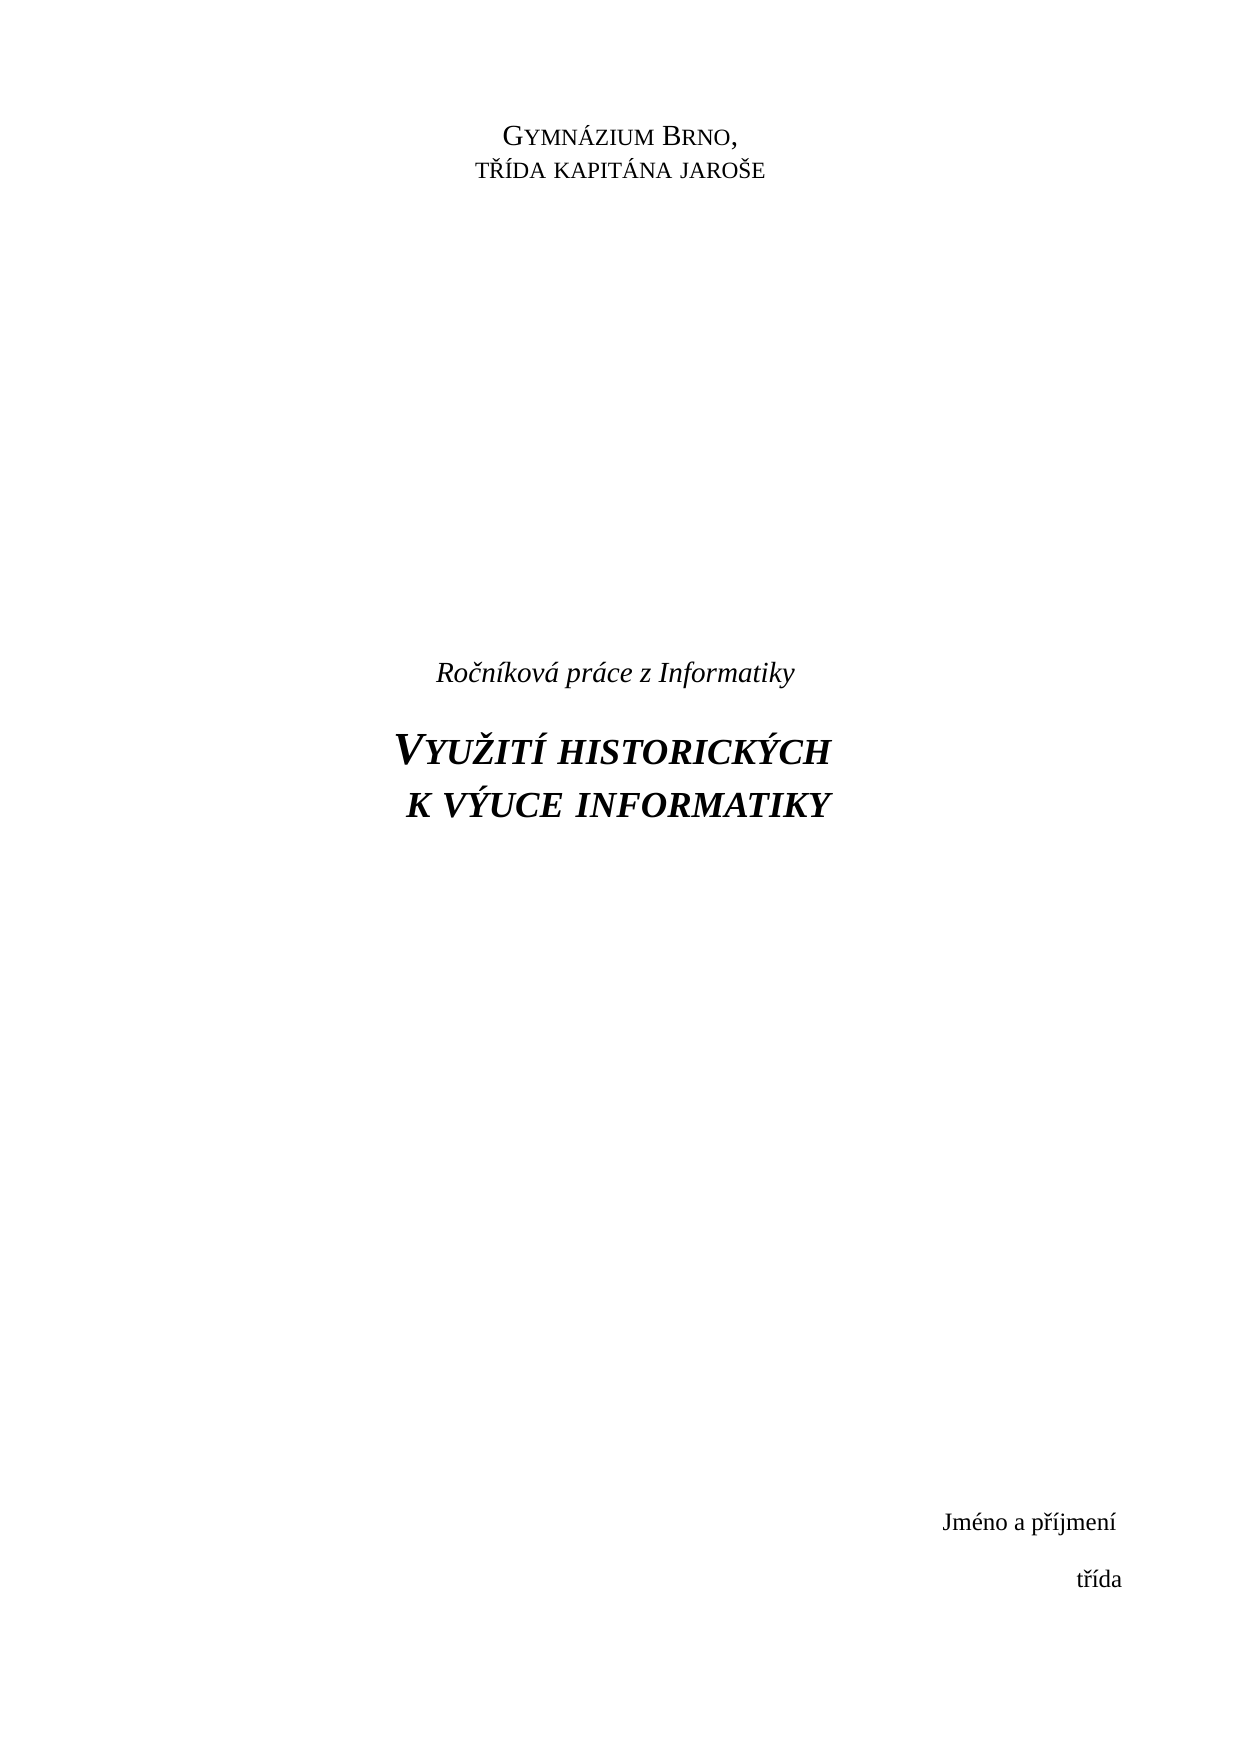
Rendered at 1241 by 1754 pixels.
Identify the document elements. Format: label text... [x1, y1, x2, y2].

text Ročníková práce z Informatiky [118, 655, 1122, 688]
text třída kapitána jaroše [118, 152, 1122, 185]
text Jméno a příjmení [118, 1507, 1122, 1536]
text Využití historických [118, 722, 1122, 774]
text k výuce informatiky [118, 774, 1122, 827]
text Gymnázium Brno, [118, 118, 1122, 152]
text třída [118, 1564, 1122, 1593]
